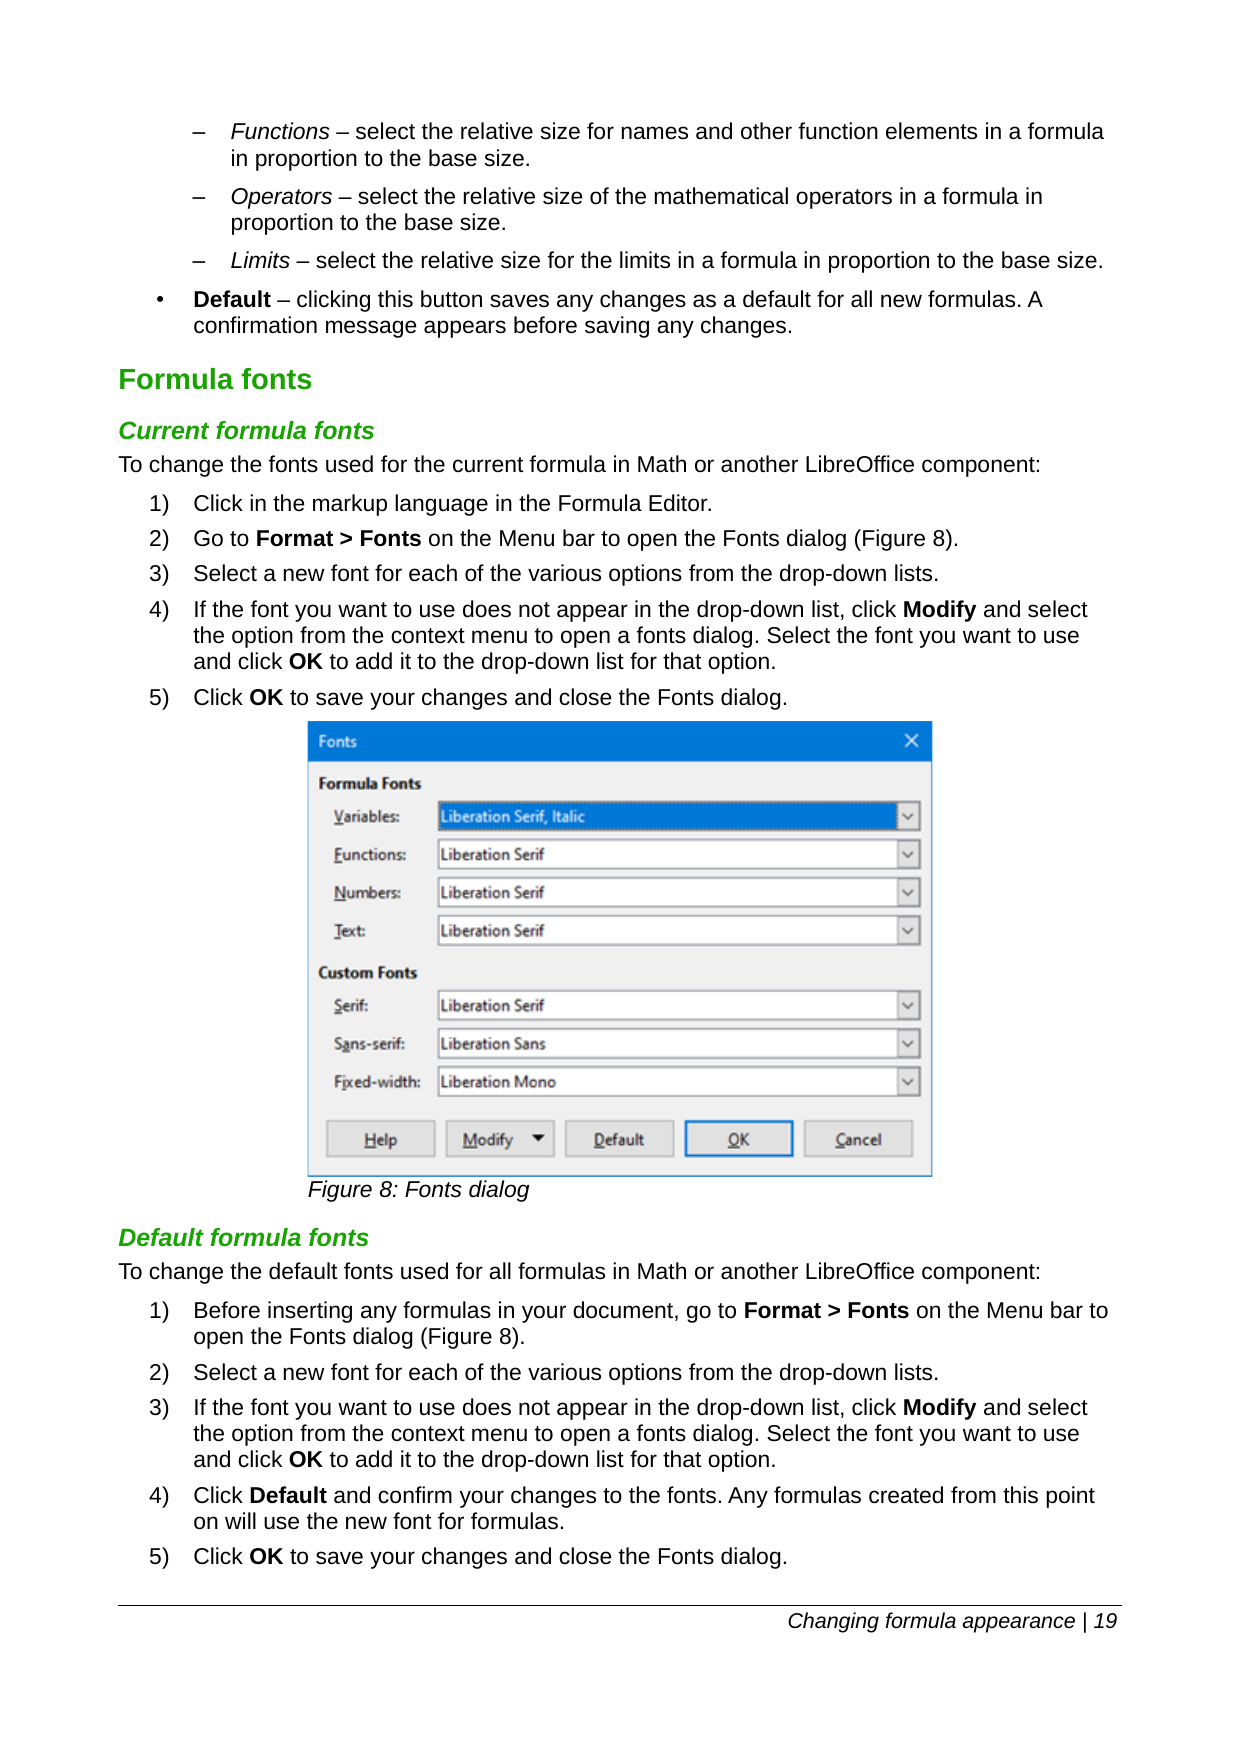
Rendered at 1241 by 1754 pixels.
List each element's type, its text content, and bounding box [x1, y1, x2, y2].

list Before inserting any formulas in your document, go to Format > Fonts on the Menu bar to open the Fonts dialog (Figure 8). [169, 1297, 1122, 1349]
subtitle Default formula fonts [118, 1223, 1122, 1252]
list Limits – select the relative size for the limits in a formula in proportion to the base size. [192, 247, 1122, 274]
subtitle Current formula fonts [118, 416, 1122, 445]
list Click Default and confirm your changes to the fonts. Any formulas created from this point on will use the new font for formulas. [169, 1482, 1122, 1534]
list Functions – select the relative size for names and other function elements in a formula in proportion to the base size. [192, 118, 1122, 171]
list Select a new font for each of the various options from the drop-down lists. [169, 560, 1122, 587]
list Click OK to save your changes and close the Fonts dialog. [169, 683, 1122, 710]
text To change the default fonts used for all formulas in Math or another LibreOffice component: [118, 1258, 1122, 1284]
list If the font you want to use does not appear in the drop-down list, click Modify and select the option from the context menu to open a fonts dialog. Select the font you want to use and click OK to add it to the drop-down list for that option. [169, 596, 1122, 674]
list Click OK to save your changes and close the Fonts dialog. [169, 1543, 1122, 1569]
subtitle Formula fonts [118, 362, 1122, 396]
list Click in the markup language in the Formula Editor. [169, 490, 1122, 516]
list Default – clicking this button saves any changes as a default for all new formulas. A confirmation message appears before saving any changes. [156, 286, 1122, 338]
text To change the fonts used for the current formula in Math or another LibreOffice component: [118, 451, 1122, 477]
list Select a new font for each of the various options from the drop-down lists. [169, 1358, 1122, 1385]
text Figure 8: Fonts dialog [308, 1177, 933, 1203]
list If the font you want to use does not appear in the drop-down list, click Modify and select the option from the context menu to open a fonts dialog. Select the font you want to use and click OK to add it to the drop-down list for that option. [169, 1394, 1122, 1473]
picture [307, 721, 933, 1177]
list Go to Format > Fonts on the Menu bar to open the Fonts dialog (Figure 8). [169, 525, 1122, 551]
list Operators – select the relative size of the mathematical operators in a formula in proportion to the base size. [192, 183, 1122, 236]
